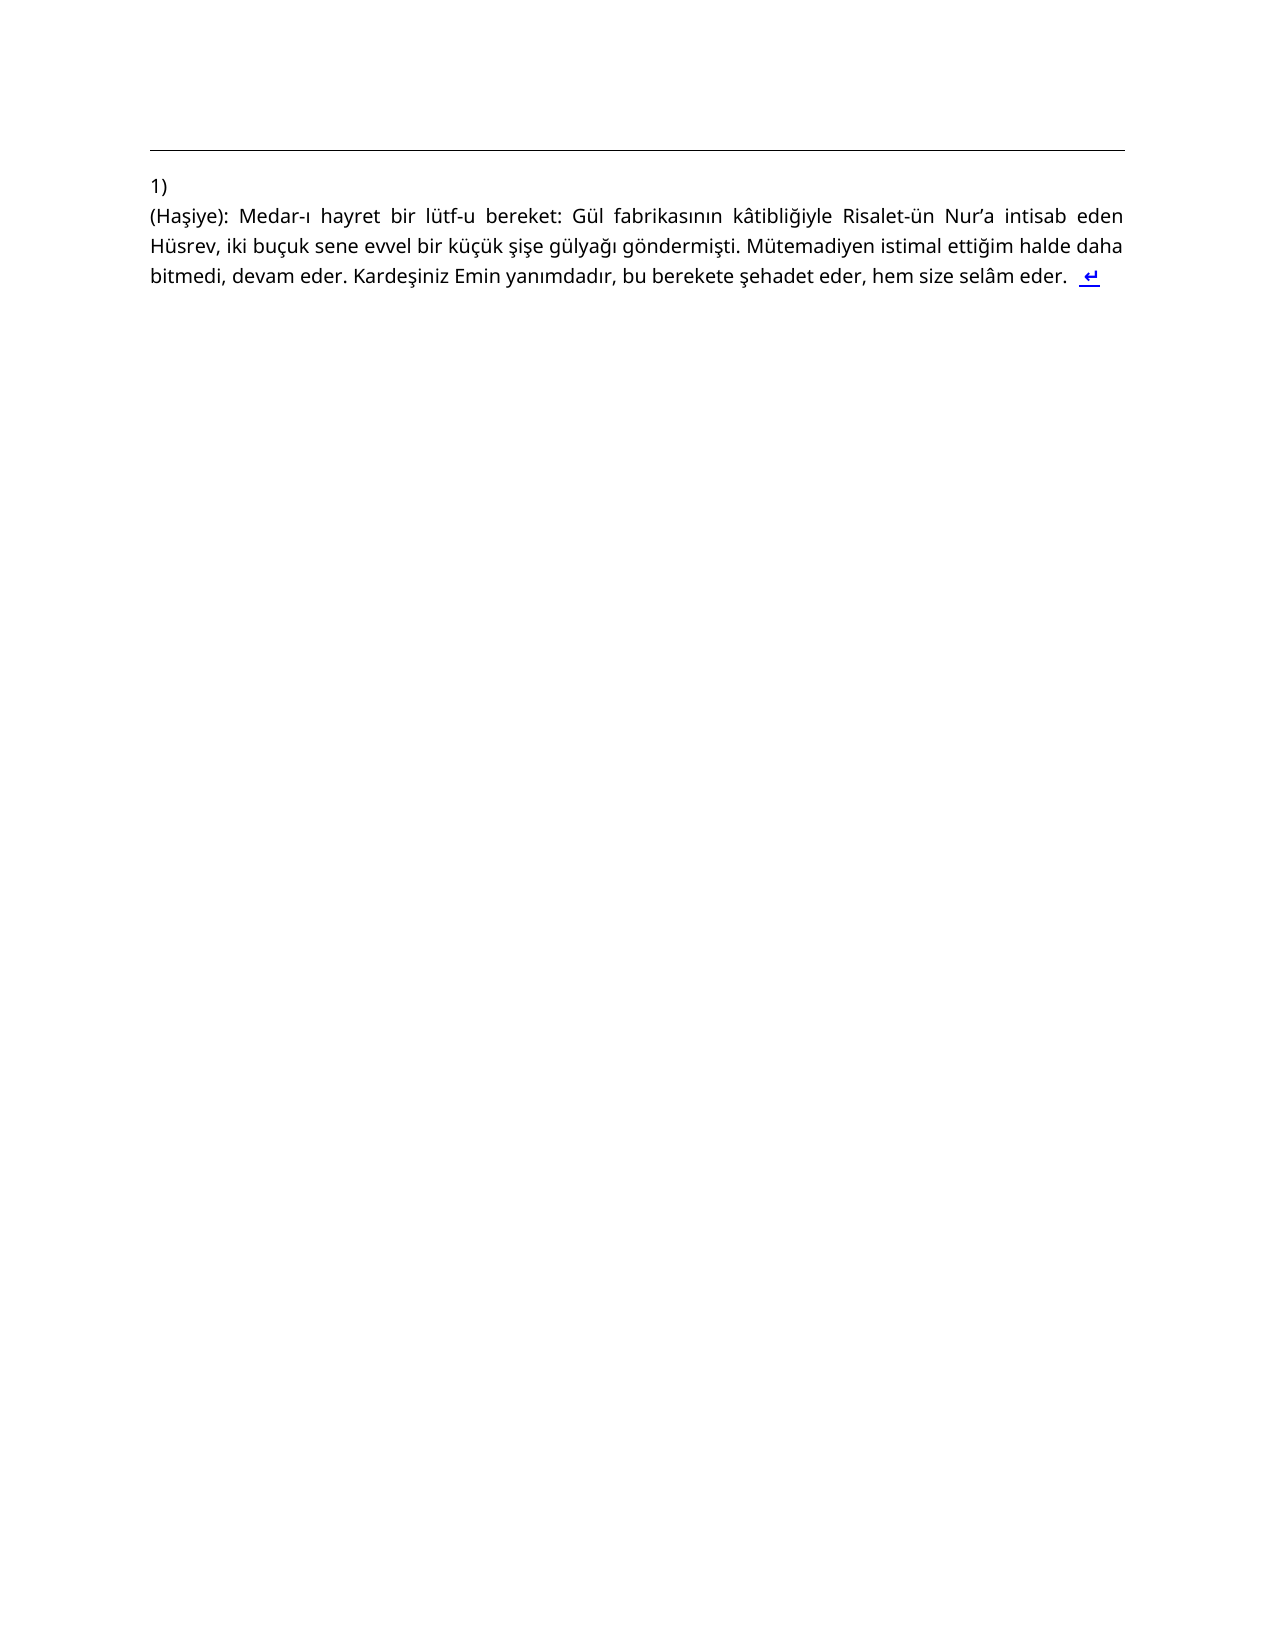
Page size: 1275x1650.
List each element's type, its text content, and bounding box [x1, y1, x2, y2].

text 1) [150, 151, 1125, 199]
text (Haşiye): Medar-ı hayret bir lütf-u bereket: Gül fabrikasının kâtibliğiyle Risalet-ün Nur’a intisab eden Hüsrev, iki buçuk sene evvel bir küçük şişe gülyağı göndermişti. Mütemadiyen istimal ettiğim halde daha bitmedi, devam eder. Kardeşiniz Emin yanımdadır, bu berekete şehadet eder, hem size selâm eder. ↵ [150, 199, 1125, 289]
